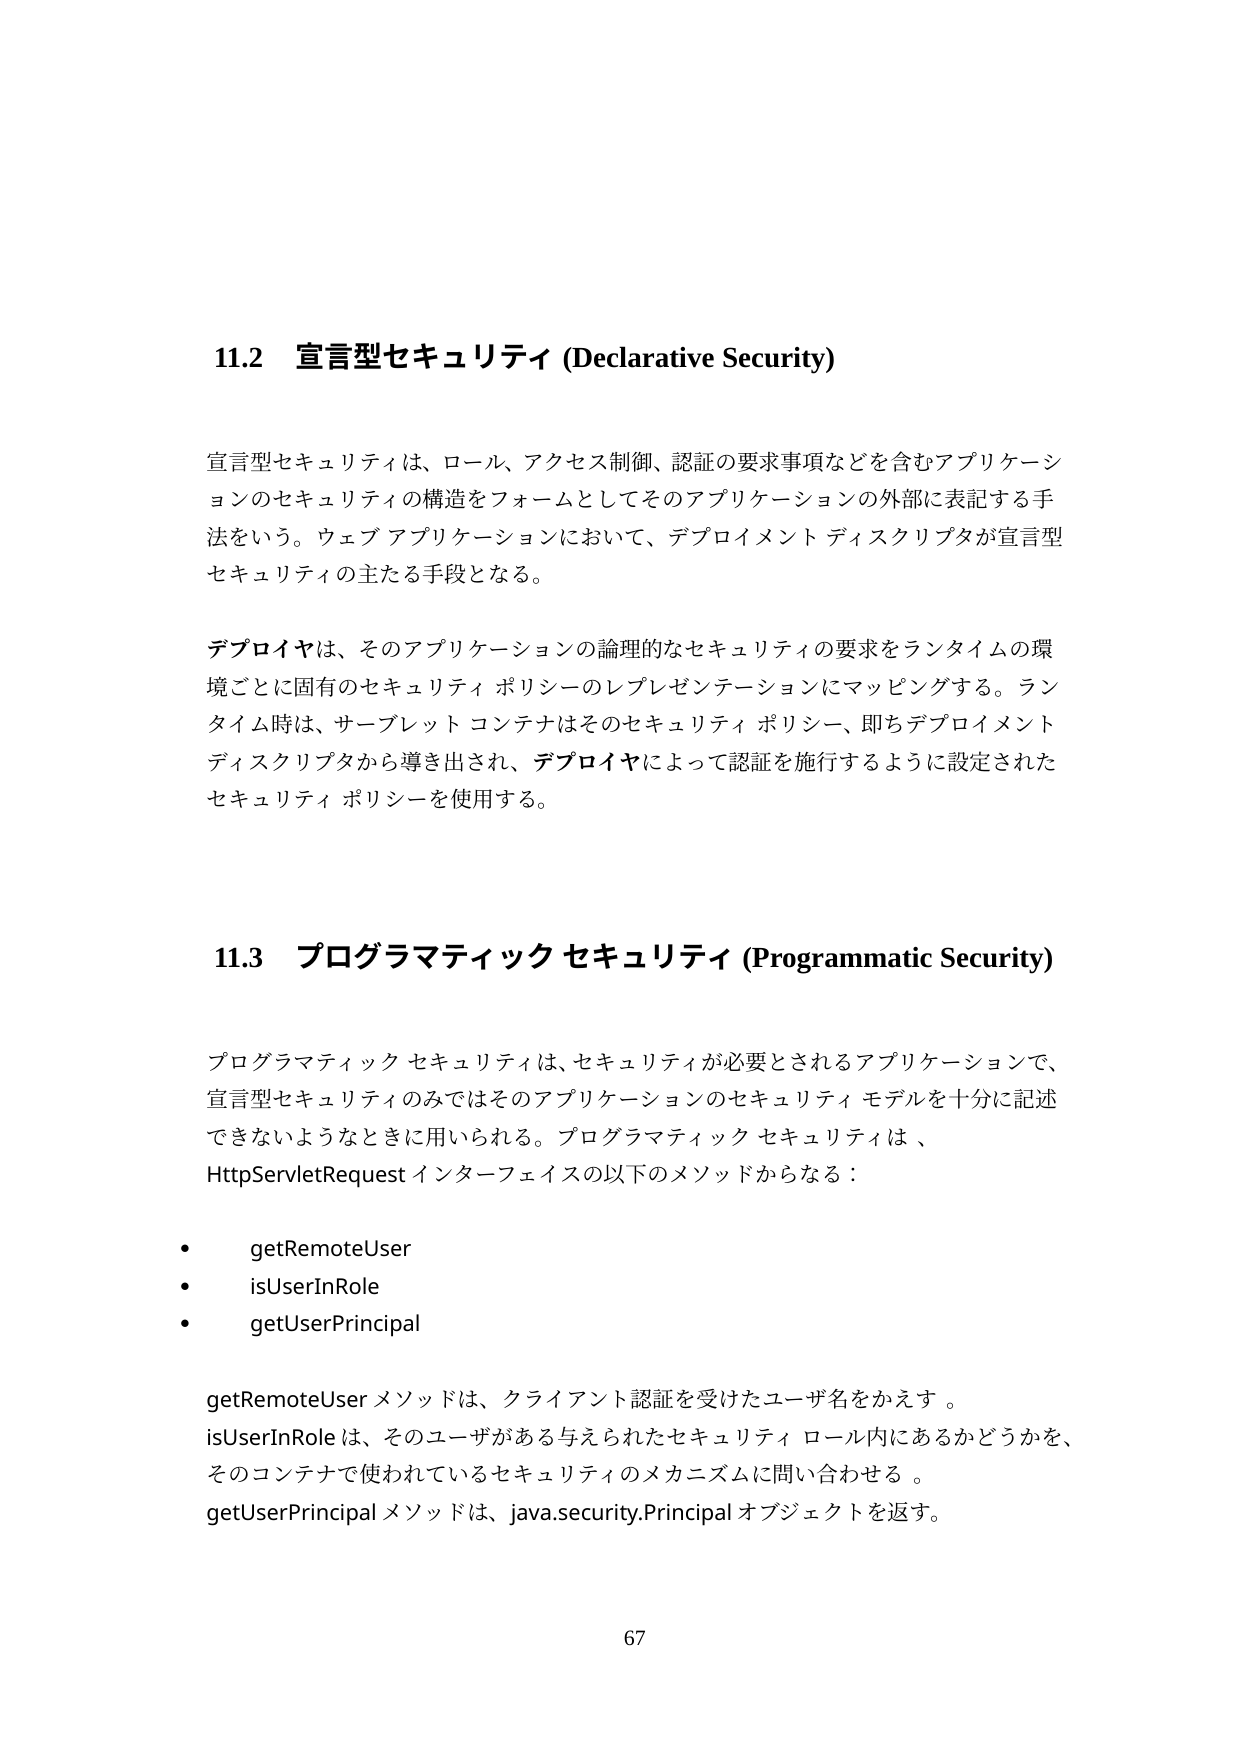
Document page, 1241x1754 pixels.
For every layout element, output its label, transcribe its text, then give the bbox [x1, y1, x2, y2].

text デプロイヤは、そのアプリケーションの論理的なセキュリティの要求をランタイムの環境ごとに固有のセキュリティ ポリシーのレプレゼンテーションにマッピングする。ランタイム時は、サーブレット コンテナはそのセキュリティ ポリシー、即ちデプロイメント ディスクリプタから導き出され、デプロイヤによって認証を施行するように設定されたセキュリティ ポリシーを使用する。 [206, 629, 1063, 817]
subtitle 宣言型セキュリティ (Declarative Security) [206, 317, 1063, 392]
text getRemoteUserメソッドは、クライアント認証を受けたユーザ名をかえす。isUserInRoleは、そのユーザがある与えられたセキュリティ ロール内にあるかどうかを、そのコンテナで使われているセキュリティのメカニズムに問い合わせる。getUserPrincipalメソッドは、java.security.Principalオブジェクトを返す。 [206, 1379, 1063, 1529]
list getUserPrincipal [181, 1304, 1063, 1342]
text 宣言型セキュリティは、ロール、アクセス制御、認証の要求事項などを含むアプリケーションのセキュリティの構造をフォームとしてそのアプリケーションの外部に表記する手法をいう。ウェブ アプリケーションにおいて、デプロイメント ディスクリプタが宣言型セキュリティの主たる手段となる。 [206, 442, 1063, 592]
list isUserInRole [181, 1267, 1063, 1304]
list getRemoteUser [181, 1229, 1063, 1267]
text プログラマティック セキュリティは、セキュリティが必要とされるアプリケーションで、宣言型セキュリティのみではそのアプリケーションのセキュリティ モデルを十分に記述できないようなときに用いられる。プログラマティック セキュリティは、HttpServletRequestインターフェイスの以下のメソッドからなる： [206, 1042, 1063, 1192]
subtitle プログラマティック セキュリティ (Programmatic Security) [206, 917, 1063, 992]
